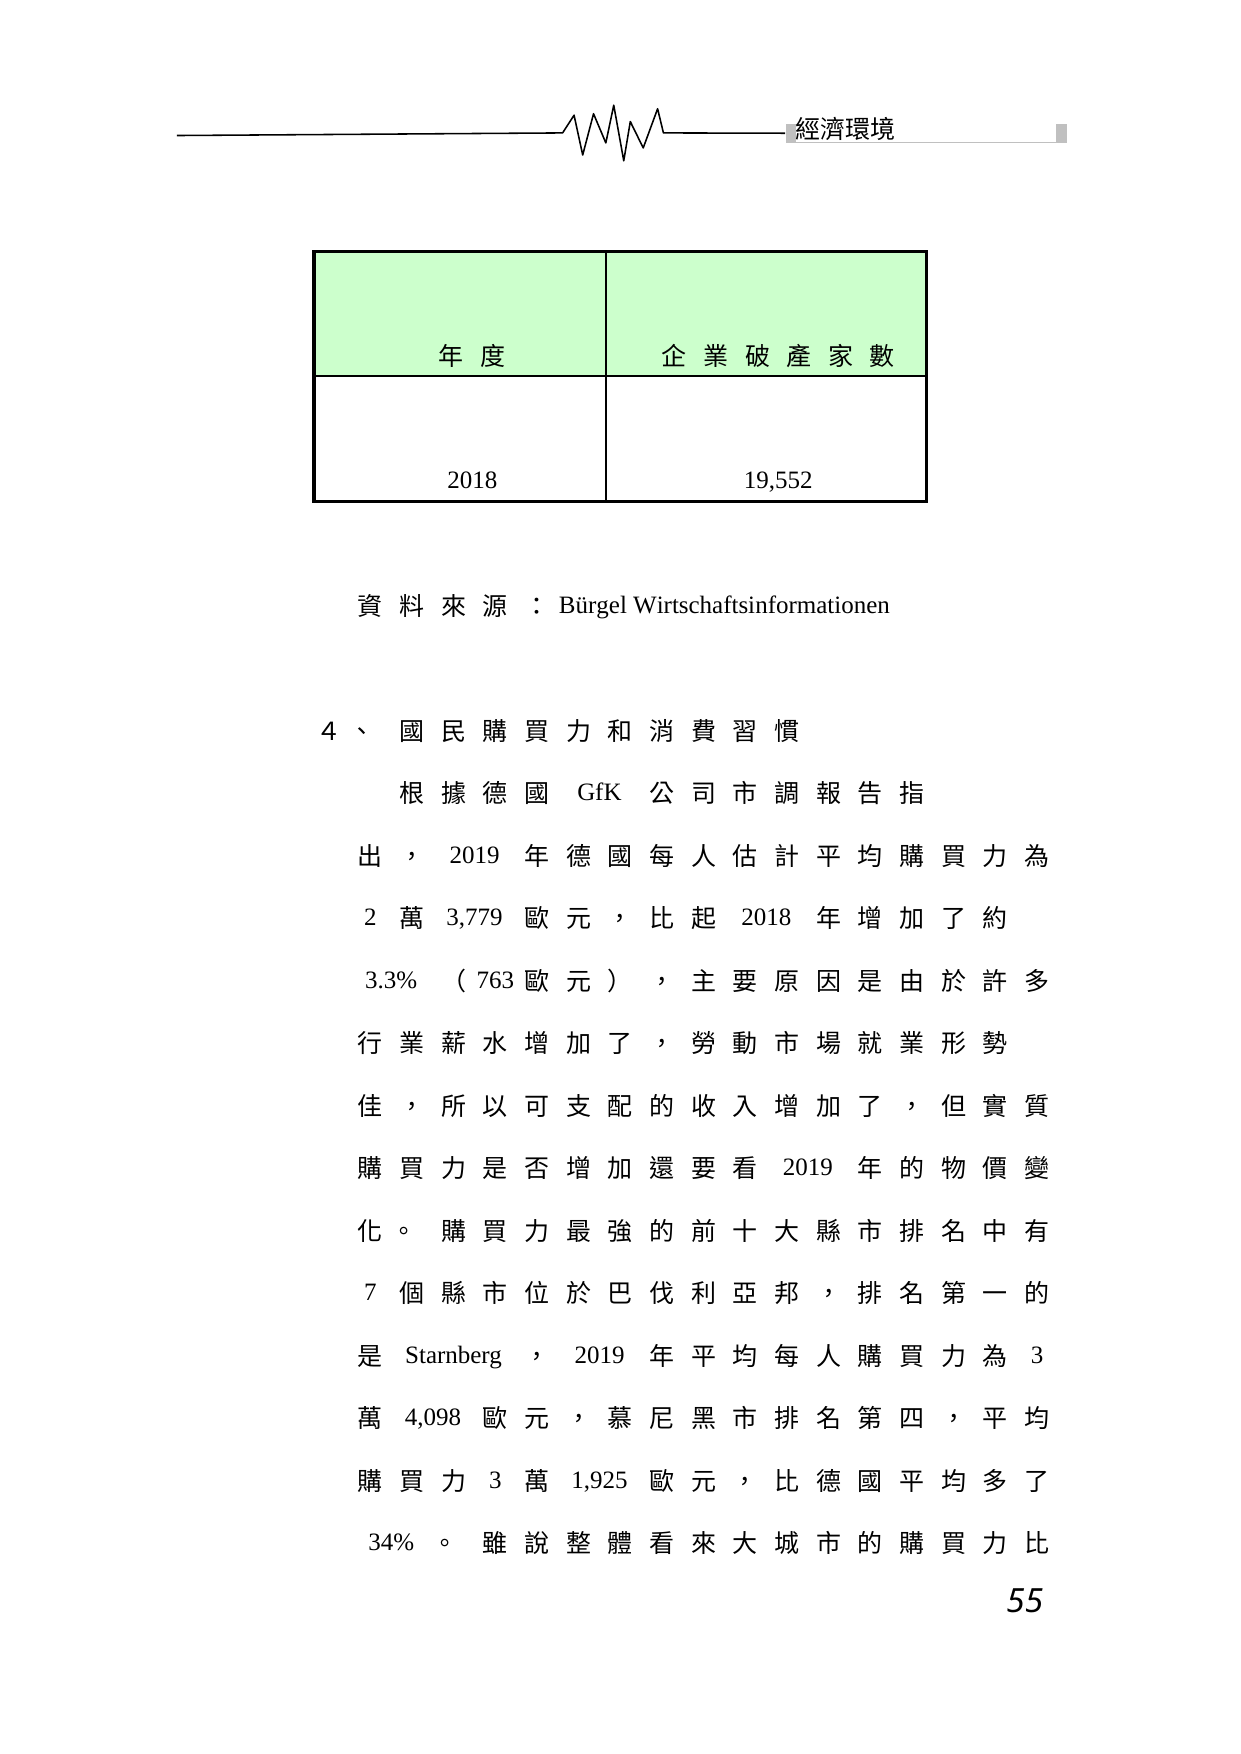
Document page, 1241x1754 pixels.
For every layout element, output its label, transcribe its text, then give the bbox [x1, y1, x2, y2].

text 根據德國GfK公司市調報告指出，2019年德國每人估計平均購買力為2萬3,779歐元，比起2018年增加了約3.3%（763歐元），主要原因是由於許多行業薪水增加了，勞動市場就業形勢佳，所以可支配的收入增加了，但實質購買力是否增加還要看2019年的物價變化。購買力最強的前十大縣市排名中有7個縣市位於巴伐利亞邦，排名第一的是Starnberg，2019年平均每人購買力為3萬4,098歐元，慕尼黑市排名第四，平均購買力3萬1,925歐元，比德國平均多了34%。雖說整體看來大城市的購買力比 [330, 750, 1058, 1563]
table_header 企業破產家數 [607, 253, 925, 375]
table_cell 2018 [316, 377, 605, 500]
text 資料來源：Bürgel Wirtschaftsinformationen [183, 563, 1058, 625]
table_cell 19,552 [607, 377, 925, 500]
text ４、國民購買力和消費習慣 [281, 688, 1058, 750]
table_header 年度 [316, 253, 605, 375]
